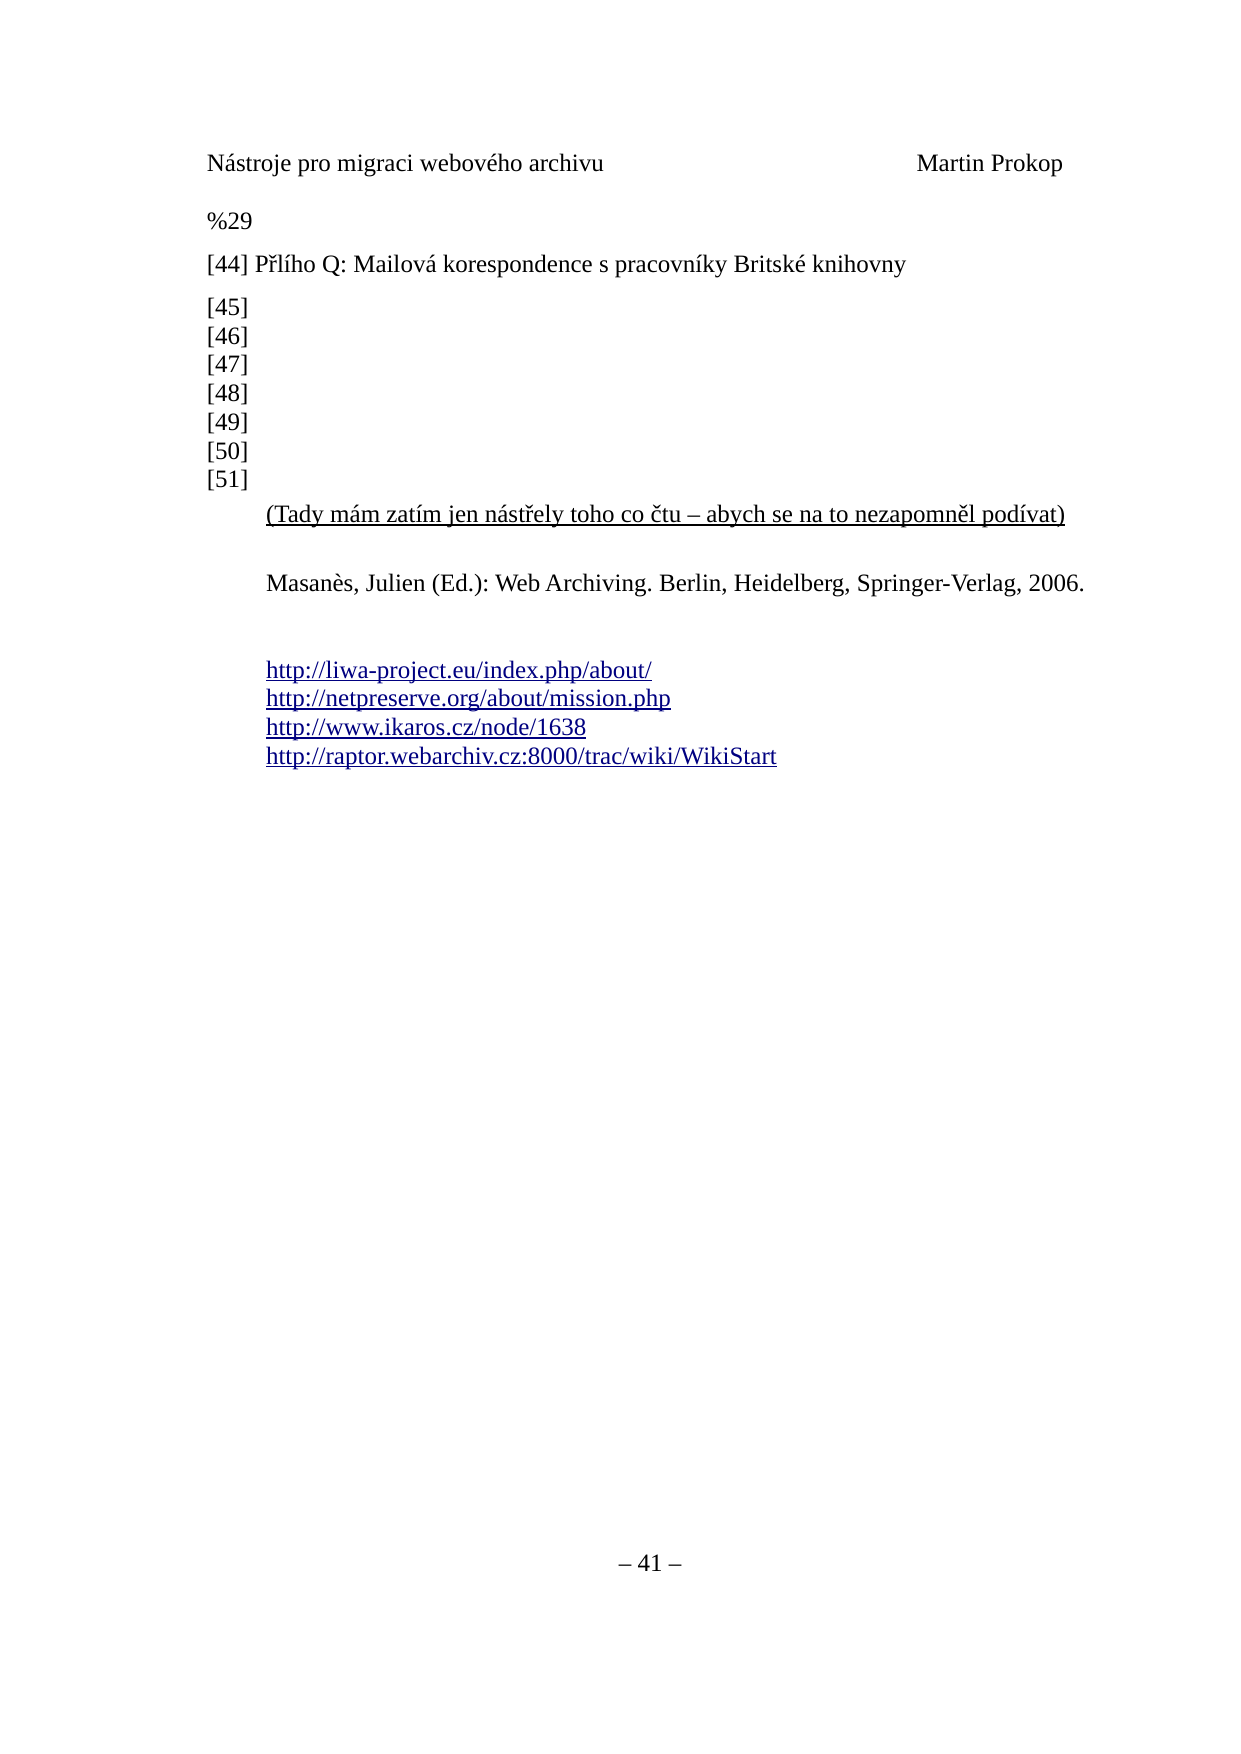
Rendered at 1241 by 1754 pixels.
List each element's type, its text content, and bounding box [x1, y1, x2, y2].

text [46] [207, 321, 1093, 349]
text (Tady mám zatím jen nástřely toho co čtu – abych se na to nezapomněl podívat) [207, 499, 1093, 528]
text [44] Přlího Q: Mailová korespondence s pracovníky Britské knihovny [207, 249, 1093, 278]
text http://www.ikaros.cz/node/1638 [207, 712, 1093, 741]
text http://liwa-project.eu/index.php/about/ [207, 655, 1093, 683]
text http://raptor.webarchiv.cz:8000/trac/wiki/WikiStart [207, 741, 1093, 770]
text [47] [207, 349, 1093, 378]
text [45] [207, 292, 1093, 321]
text Masanès, Julien (Ed.): Web Archiving. Berlin, Heidelberg, Springer-Verlag, 2006. [207, 568, 1093, 597]
text %29 [207, 206, 1093, 234]
text [48] [207, 378, 1093, 407]
text [51] [207, 464, 1093, 493]
text http://netpreserve.org/about/mission.php [207, 683, 1093, 712]
text [49] [207, 407, 1093, 436]
text [50] [207, 436, 1093, 464]
